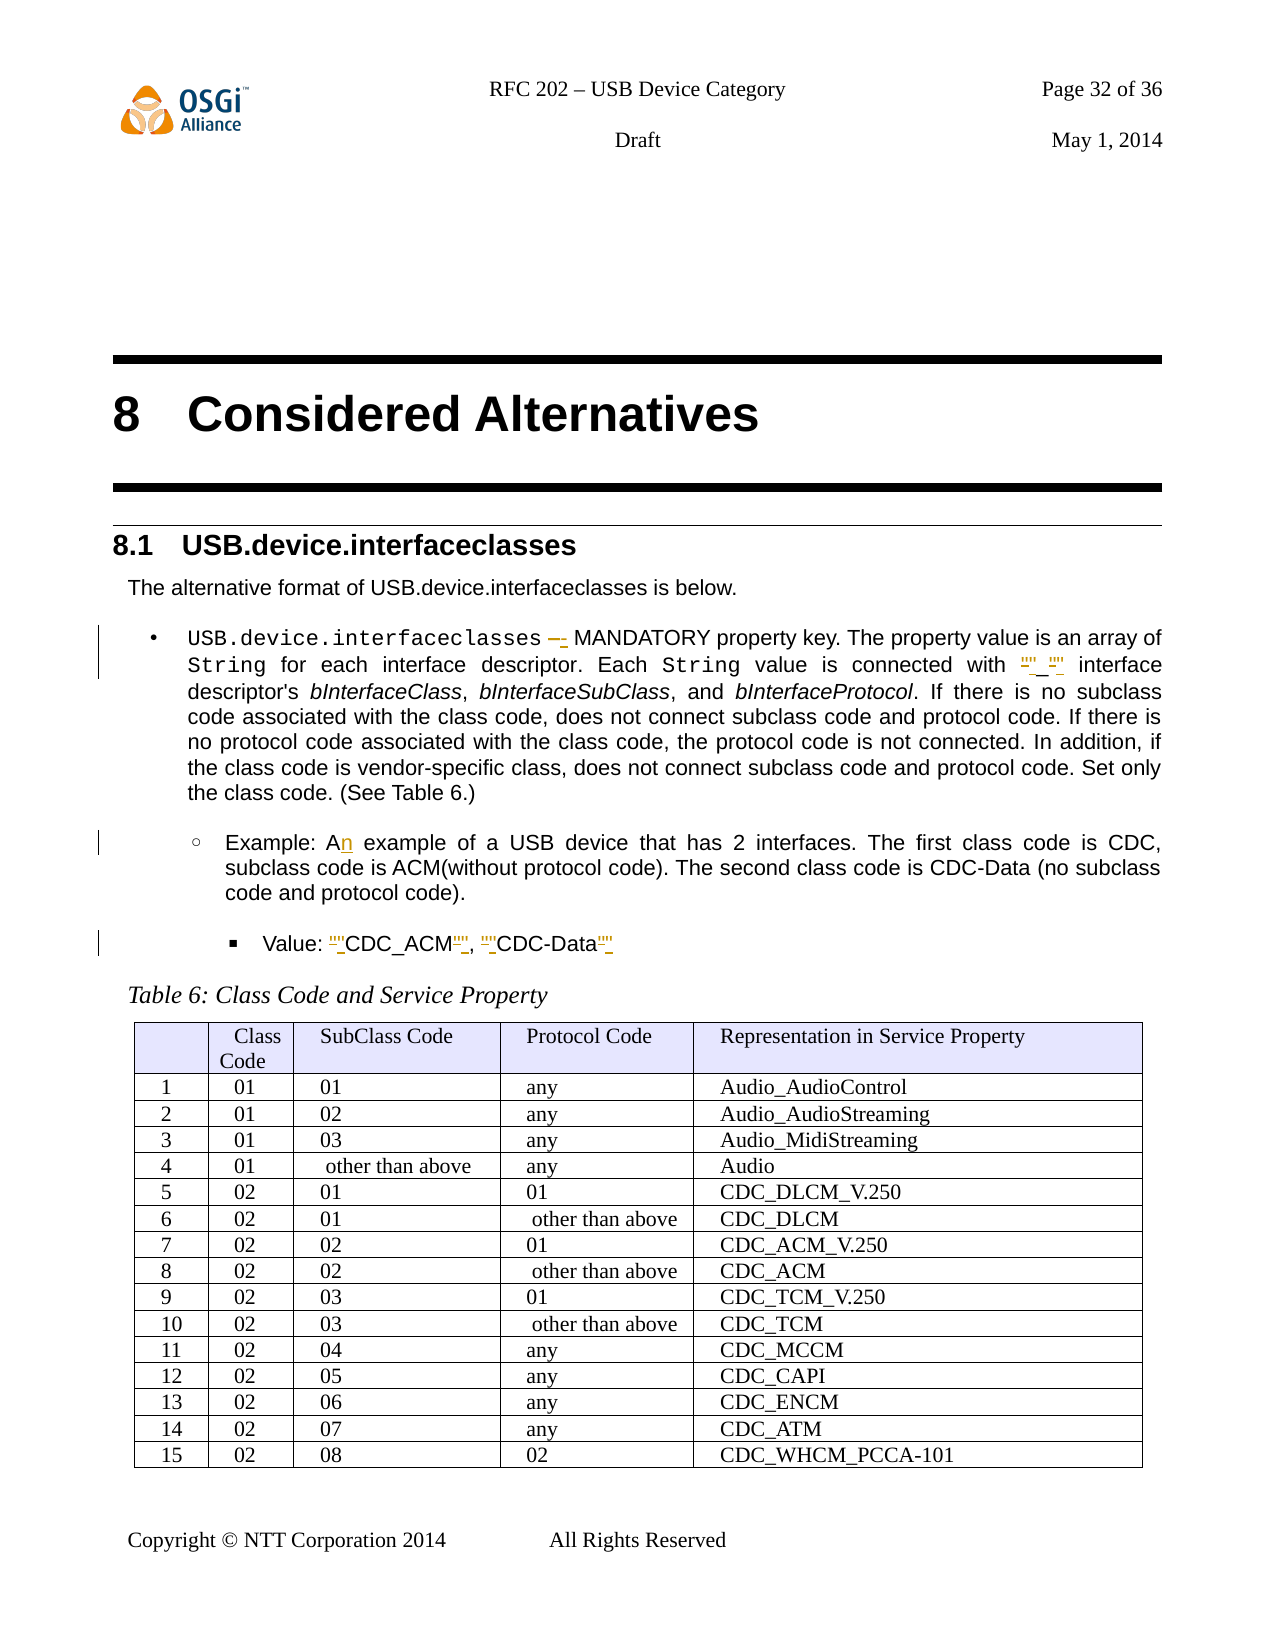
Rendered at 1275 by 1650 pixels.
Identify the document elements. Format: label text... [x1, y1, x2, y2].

table_cell 02 [209, 1363, 293, 1388]
table_cell 15 [135, 1442, 208, 1467]
table_cell Audio_AudioControl [694, 1074, 1142, 1099]
table_cell 9 [135, 1284, 208, 1309]
table_cell 01 [501, 1232, 693, 1257]
table_cell CDC_MCCM [694, 1337, 1142, 1362]
table_cell 01 [294, 1074, 500, 1099]
table_cell 02 [209, 1179, 293, 1204]
table_cell 02 [209, 1284, 293, 1309]
table_cell Audio_AudioStreaming [694, 1101, 1142, 1126]
table_cell 7 [135, 1232, 208, 1257]
table_cell 02 [294, 1101, 500, 1126]
table_cell 01 [501, 1179, 693, 1204]
table_cell other than above [501, 1206, 693, 1231]
table_cell 10 [135, 1311, 208, 1336]
table_cell 01 [209, 1153, 293, 1178]
subtitle Considered Alternatives [112, 356, 1162, 492]
text The alternative format of USB.device.interfaceclasses is below. [112, 574, 1162, 599]
table_cell 06 [294, 1389, 500, 1414]
table_cell Audio_MidiStreaming [694, 1127, 1142, 1152]
table_cell 3 [135, 1127, 208, 1152]
table_cell CDC_TCM_V.250 [694, 1284, 1142, 1309]
table_cell any [501, 1337, 693, 1362]
table_cell 01 [501, 1284, 693, 1309]
table_cell 02 [209, 1416, 293, 1441]
table_cell 02 [209, 1442, 293, 1467]
table_cell 8 [135, 1258, 208, 1283]
table_cell other than above [501, 1258, 693, 1283]
list Value: "CDC_ACM", "CDC-Data" [225, 930, 1162, 956]
table_cell 12 [135, 1363, 208, 1388]
table_cell 02 [209, 1206, 293, 1231]
table_cell 02 [209, 1337, 293, 1362]
table_cell any [501, 1074, 693, 1099]
table_cell 01 [294, 1206, 500, 1231]
table_header [135, 1023, 208, 1073]
table_cell other than above [294, 1153, 500, 1178]
table_cell 02 [294, 1232, 500, 1257]
table_cell 02 [501, 1442, 693, 1467]
table_header Class Code [209, 1023, 293, 1073]
table_cell any [501, 1101, 693, 1126]
table_cell 02 [209, 1232, 293, 1257]
list Example: An example of a USB device that has 2 interfaces. The first class code is CDC, subclass code is ACM(without protocol code). The second class code is CDC-Data (no subclass code and protocol code). [187, 830, 1162, 905]
table_cell CDC_ACM [694, 1258, 1142, 1283]
table_cell 04 [294, 1337, 500, 1362]
table_cell 03 [294, 1311, 500, 1336]
table_cell 11 [135, 1337, 208, 1362]
table_cell 02 [294, 1258, 500, 1283]
table_cell 02 [209, 1389, 293, 1414]
table_cell CDC_DLCM [694, 1206, 1142, 1231]
table_cell CDC_ATM [694, 1416, 1142, 1441]
table_cell 4 [135, 1153, 208, 1178]
table_cell any [501, 1363, 693, 1388]
table_cell 03 [294, 1284, 500, 1309]
table_cell 07 [294, 1416, 500, 1441]
table_cell CDC_ENCM [694, 1389, 1142, 1414]
table_cell 01 [294, 1179, 500, 1204]
table_cell any [501, 1153, 693, 1178]
text Table 6: Class Code and Service Property [112, 981, 1162, 1009]
table_header SubClass Code [294, 1023, 500, 1073]
table_cell any [501, 1127, 693, 1152]
table_cell any [501, 1416, 693, 1441]
table_cell CDC_CAPI [694, 1363, 1142, 1388]
table_cell 08 [294, 1442, 500, 1467]
table_cell CDC_ACM_V.250 [694, 1232, 1142, 1257]
list USB.device.interfaceclasses - MANDATORY property key. The property value is an array of String for each interface descriptor. Each String value is connected with "_" interface descriptor's bInterfaceClass, bInterfaceSubClass, and bInterfaceProtocol. If there is no subclass code associated with the class code, does not connect subclass code and protocol code. If there is no protocol code associated with the class code, the protocol code is not connected. In addition, if the class code is vendor-specific class, does not connect subclass code and protocol code. Set only the class code. (See Table 6.) [150, 624, 1162, 805]
table_cell other than above [501, 1311, 693, 1336]
table_cell 6 [135, 1206, 208, 1231]
table_cell CDC_DLCM_V.250 [694, 1179, 1142, 1204]
picture [113, 78, 257, 142]
table_cell CDC_TCM [694, 1311, 1142, 1336]
table_cell 03 [294, 1127, 500, 1152]
table_cell 14 [135, 1416, 208, 1441]
table_cell 13 [135, 1389, 208, 1414]
table_cell 02 [209, 1258, 293, 1283]
table_cell 05 [294, 1363, 500, 1388]
table_cell 01 [209, 1101, 293, 1126]
table_cell 01 [209, 1127, 293, 1152]
table_cell 5 [135, 1179, 208, 1204]
table_header Representation in Service Property [694, 1023, 1142, 1073]
table_cell Audio [694, 1153, 1142, 1178]
table_cell 2 [135, 1101, 208, 1126]
table_cell any [501, 1389, 693, 1414]
table_cell CDC_WHCM_PCCA-101 [694, 1442, 1142, 1467]
table_cell 02 [209, 1311, 293, 1336]
table_header Protocol Code [501, 1023, 693, 1073]
table_cell 1 [135, 1074, 208, 1099]
table_cell 01 [209, 1074, 293, 1099]
subtitle USB.device.interfaceclasses [112, 526, 1162, 562]
